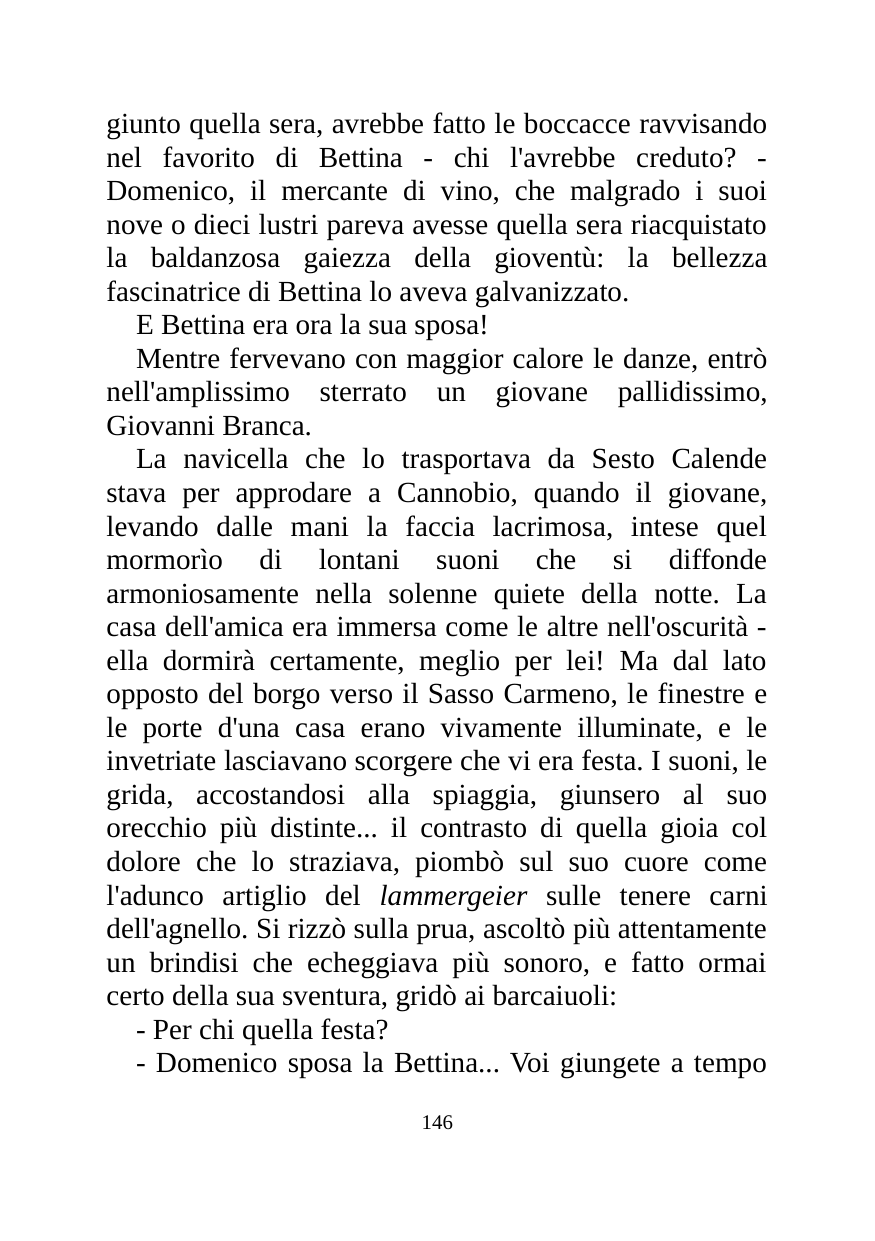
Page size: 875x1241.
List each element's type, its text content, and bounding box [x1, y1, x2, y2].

text giunto quella sera, avrebbe fatto le boccacce ravvisando nel favorito di Bettina - chi l'avrebbe creduto? - Domenico, il mercante di vino, che malgrado i suoi nove o dieci lustri pareva avesse quella sera riacquistato la baldanzosa gaiezza della gioventù: la bellezza fascinatrice di Bettina lo aveva galvanizzato. [106, 106, 768, 307]
text - Per chi quella festa? [106, 1012, 768, 1045]
text La navicella che lo trasportava da Sesto Calende stava per approdare a Cannobio, quando il giovane, levando dalle mani la faccia lacrimosa, intese quel mormorìo di lontani suoni che si diffonde armoniosamente nella solenne quiete della notte. La casa dell'amica era immersa come le altre nell'oscurità - ella dormirà certamente, meglio per lei! Ma dal lato opposto del borgo verso il Sasso Carmeno, le finestre e le porte d'una casa erano vivamente illuminate, e le invetriate lasciavano scorgere che vi era festa. I suoni, le grida, accostandosi alla spiaggia, giunsero al suo orecchio più distinte... il contrasto di quella gioia col dolore che lo straziava, piombò sul suo cuore come l'adunco artiglio del lammergeier sulle tenere carni dell'agnello. Si rizzò sulla prua, ascoltò più attentamente un brindisi che echeggiava più sonoro, e fatto ormai certo della sua sventura, gridò ai barcaiuoli: [106, 442, 768, 1012]
text - Domenico sposa la Bettina... Voi giungete a tempo [106, 1045, 768, 1079]
text E Bettina era ora la sua sposa! [106, 307, 768, 341]
text Mentre fervevano con maggior calore le danze, entrò nell'amplissimo sterrato un giovane pallidissimo, Giovanni Branca. [106, 341, 768, 442]
